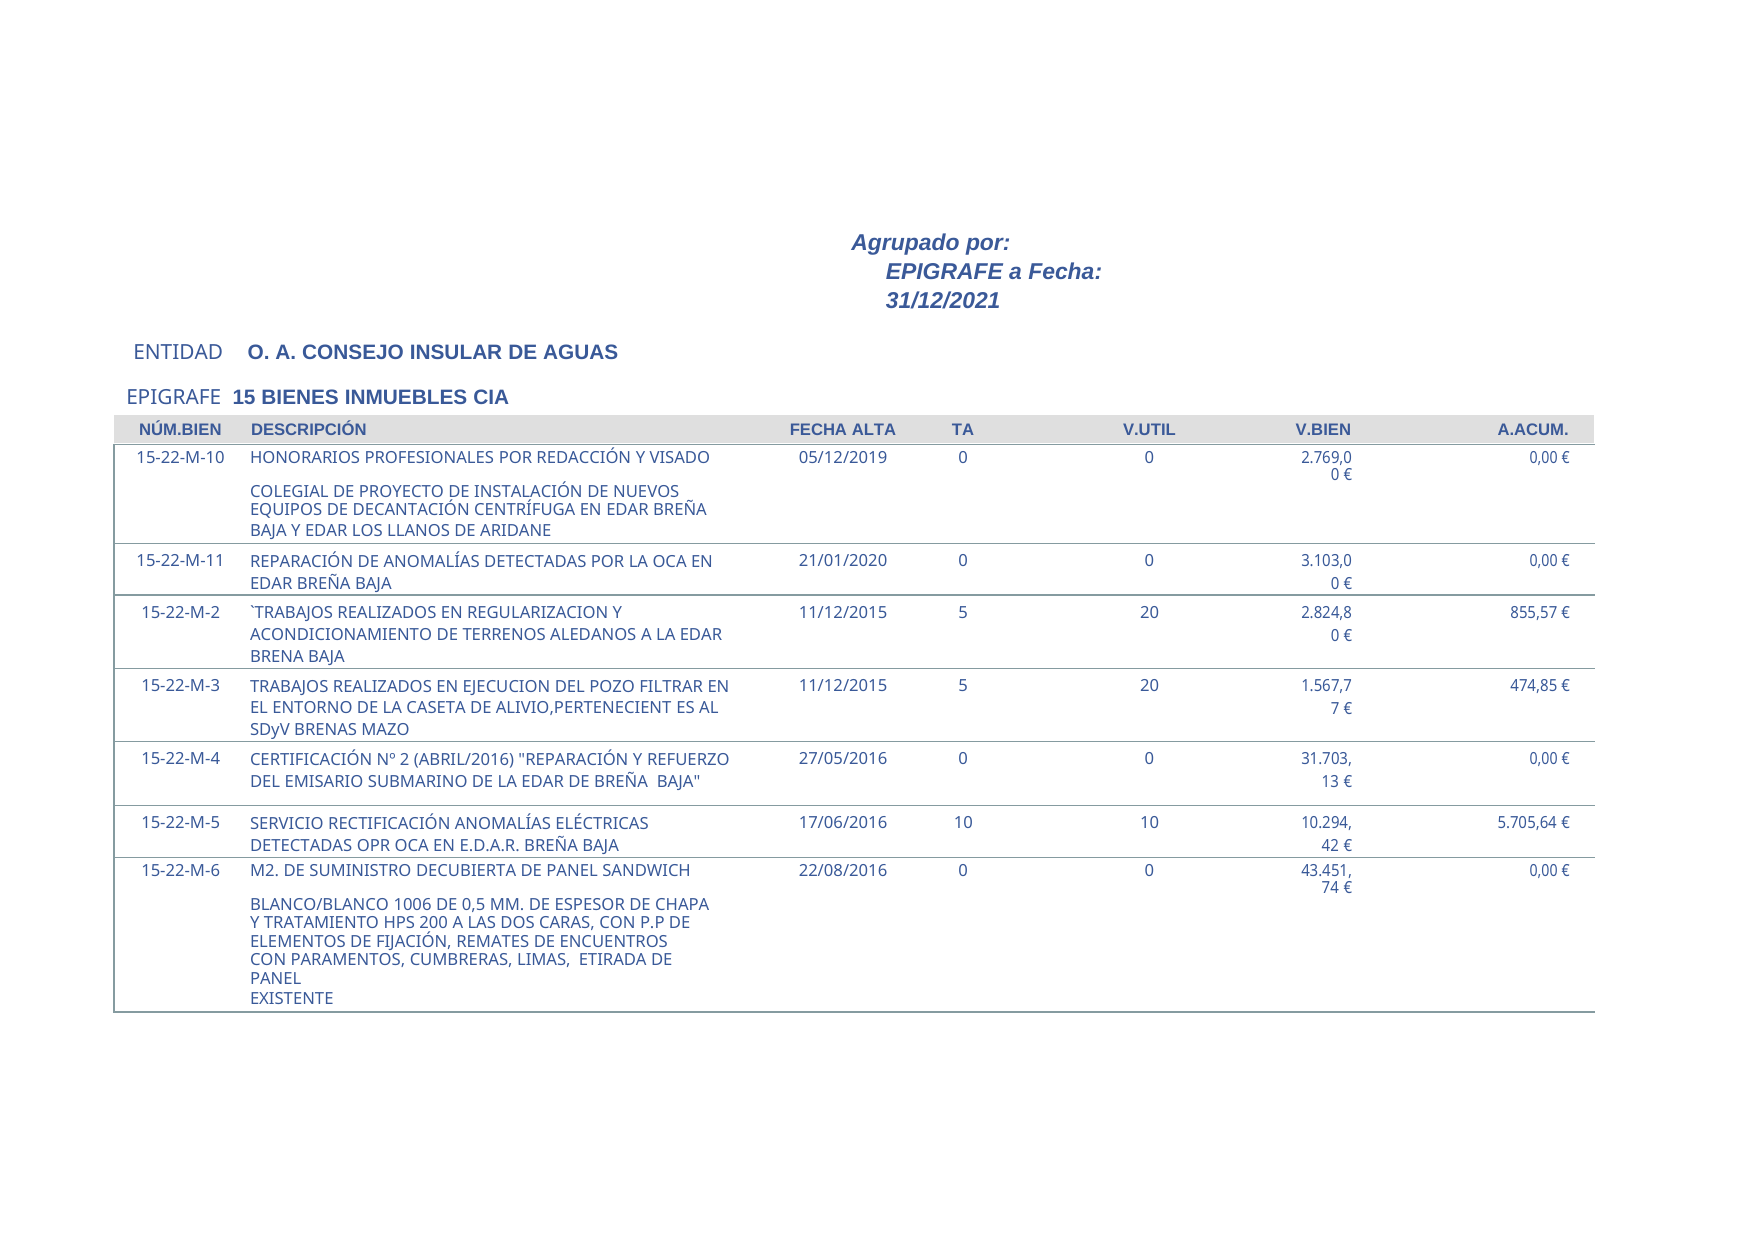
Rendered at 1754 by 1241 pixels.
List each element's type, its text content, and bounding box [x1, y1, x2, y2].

table_cell 0 [939, 858, 1039, 897]
table_cell [748, 503, 939, 521]
table_cell [1039, 934, 1293, 952]
table_cell [1039, 915, 1293, 934]
table_cell [1409, 990, 1594, 1011]
table_cell [1039, 953, 1293, 971]
table_cell [1039, 503, 1293, 521]
table_header TA [939, 415, 1039, 443]
table_cell [1409, 934, 1594, 952]
table_cell 15-22-M-10 [115, 445, 236, 484]
table_cell 3.103,00 € [1293, 544, 1409, 594]
table_cell 15-22-M-6 [115, 858, 236, 897]
table_cell 21/01/2020 [748, 544, 939, 594]
table_cell 0,00 € [1409, 445, 1594, 484]
table_cell 0,00 € [1409, 858, 1594, 897]
table_cell [1293, 934, 1409, 952]
table_cell 0 [1039, 445, 1293, 484]
table_cell BLANCO/BLANCO 1006 DE 0,5 MM. DE ESPESOR DE CHAPA [236, 897, 748, 915]
table_cell 11/12/2015 [748, 669, 939, 741]
table_header V.BIEN [1293, 415, 1409, 443]
table_cell 15-22-M-2 [115, 596, 236, 667]
table_cell [939, 484, 1039, 502]
table_cell [115, 521, 236, 543]
table_cell [115, 897, 236, 915]
table_cell 0,00 € [1409, 742, 1594, 805]
table_cell 10 [1039, 806, 1293, 856]
table_header DESCRIPCIÓN [236, 415, 748, 443]
table_cell [1293, 521, 1409, 543]
table_cell [748, 521, 939, 543]
table_cell [939, 521, 1039, 543]
table_cell 0,00 € [1409, 544, 1594, 594]
table_cell [1409, 503, 1594, 521]
table_cell 2.769,00 € [1293, 445, 1409, 484]
table_cell 0 [939, 445, 1039, 484]
table_cell 20 [1039, 596, 1293, 667]
table_cell [1039, 521, 1293, 543]
table_cell 11/12/2015 [748, 596, 939, 667]
table_cell 20 [1039, 669, 1293, 741]
table_cell 0 [1039, 858, 1293, 897]
table_cell 0 [939, 544, 1039, 594]
table_cell 0 [1039, 742, 1293, 805]
table_cell [1293, 915, 1409, 934]
table_cell TRABAJOS REALIZADOS EN EJECUCION DEL POZO FILTRAR EN EL ENTORNO DE LA CASETA DE ALIVIO,PERTENECIENT ES AL SDyV BRENAS MAZO [236, 669, 748, 741]
table_cell [1409, 897, 1594, 915]
table_cell 27/05/2016 [748, 742, 939, 805]
table_cell [748, 484, 939, 502]
text EPIGRAFE 15 BIENES INMUEBLES CIA [126, 382, 1606, 411]
table_cell [1039, 971, 1293, 989]
text Agrupado por: EPIGRAFE a Fecha: 31/12/2021 [851, 228, 1134, 314]
table_cell [748, 990, 939, 1011]
table_cell 15-22-M-11 [115, 544, 236, 594]
table_cell [1293, 971, 1409, 989]
table_cell EQUIPOS DE DECANTACIÓN CENTRÍFUGA EN EDAR BREÑA [236, 503, 748, 521]
table_cell [115, 915, 236, 934]
table_cell [939, 971, 1039, 989]
table_cell [115, 953, 236, 971]
table_header A.ACUM. [1409, 415, 1594, 443]
table_cell Y TRATAMIENTO HPS 200 A LAS DOS CARAS, CON P.P DE [236, 915, 748, 934]
table_cell 10.294,42 € [1293, 806, 1409, 856]
table_cell [115, 484, 236, 502]
table_cell SERVICIO RECTIFICACIÓN ANOMALÍAS ELÉCTRICAS DETECTADAS OPR OCA EN E.D.A.R. BREÑA BAJA [236, 806, 748, 856]
table_cell HONORARIOS PROFESIONALES POR REDACCIÓN Y VISADO [236, 445, 748, 484]
table_cell [939, 503, 1039, 521]
table_header V.UTIL [1039, 415, 1293, 443]
table_cell 15-22-M-4 [115, 742, 236, 805]
table_cell `TRABAJOS REALIZADOS EN REGULARIZACION Y ACONDICIONAMIENTO DE TERRENOS ALEDANOS A LA EDAR BRENA BAJA [236, 596, 748, 667]
table_cell EXISTENTE [236, 990, 748, 1011]
table_cell [748, 897, 939, 915]
table_cell [939, 953, 1039, 971]
table_cell [1039, 897, 1293, 915]
table_cell [1409, 953, 1594, 971]
table_cell ELEMENTOS DE FIJACIÓN, REMATES DE ENCUENTROS [236, 934, 748, 952]
table_cell [1293, 897, 1409, 915]
table_cell [939, 915, 1039, 934]
table_cell 5 [939, 669, 1039, 741]
table_cell 43.451,74 € [1293, 858, 1409, 897]
table_cell CERTIFICACIÓN Nº 2 (ABRIL/2016) "REPARACIÓN Y REFUERZO DEL EMISARIO SUBMARINO DE LA EDAR DE BREÑA BAJA" [236, 742, 748, 805]
table_cell REPARACIÓN DE ANOMALÍAS DETECTADAS POR LA OCA EN EDAR BREÑA BAJA [236, 544, 748, 594]
table_cell 2.824,80 € [1293, 596, 1409, 667]
table_cell 0 [939, 742, 1039, 805]
table_cell [1039, 990, 1293, 1011]
table_cell 10 [939, 806, 1039, 856]
table_cell CON PARAMENTOS, CUMBRERAS, LIMAS, ETIRADA DE [236, 953, 748, 971]
table_cell 855,57 € [1409, 596, 1594, 667]
table_cell [748, 915, 939, 934]
table_cell [748, 971, 939, 989]
table_cell [939, 990, 1039, 1011]
table_cell [115, 934, 236, 952]
table_cell 17/06/2016 [748, 806, 939, 856]
table_cell [748, 953, 939, 971]
table_cell [115, 971, 236, 989]
table_cell [1293, 953, 1409, 971]
table_cell [1409, 521, 1594, 543]
table_cell COLEGIAL DE PROYECTO DE INSTALACIÓN DE NUEVOS [236, 484, 748, 502]
table_header NÚM.BIEN [114, 415, 236, 443]
table_cell 474,85 € [1409, 669, 1594, 741]
table_cell BAJA Y EDAR LOS LLANOS DE ARIDANE [236, 521, 748, 543]
table_cell 05/12/2019 [748, 445, 939, 484]
table_cell [939, 897, 1039, 915]
table_cell [939, 934, 1039, 952]
table_cell 5 [939, 596, 1039, 667]
table_cell [115, 503, 236, 521]
table_cell [1409, 971, 1594, 989]
table_cell 0 [1039, 544, 1293, 594]
table_cell [115, 990, 236, 1011]
table_cell M2. DE SUMINISTRO DECUBIERTA DE PANEL SANDWICH [236, 858, 748, 897]
text ENTIDAD O. A. CONSEJO INSULAR DE AGUAS [133, 337, 1606, 365]
table_cell 31.703,13 € [1293, 742, 1409, 805]
table_cell [1409, 915, 1594, 934]
table_cell [1293, 484, 1409, 502]
table_cell [748, 934, 939, 952]
table_cell 22/08/2016 [748, 858, 939, 897]
table_cell [1409, 484, 1594, 502]
table_cell [1293, 990, 1409, 1011]
table_header FECHA ALTA [748, 415, 939, 443]
table_cell [1293, 503, 1409, 521]
table_cell [1039, 484, 1293, 502]
table_cell 15-22-M-3 [115, 669, 236, 741]
table_cell 5.705,64 € [1409, 806, 1594, 856]
table_cell 15-22-M-5 [115, 806, 236, 856]
table_cell PANEL [236, 971, 748, 989]
table_cell 1.567,77 € [1293, 669, 1409, 741]
